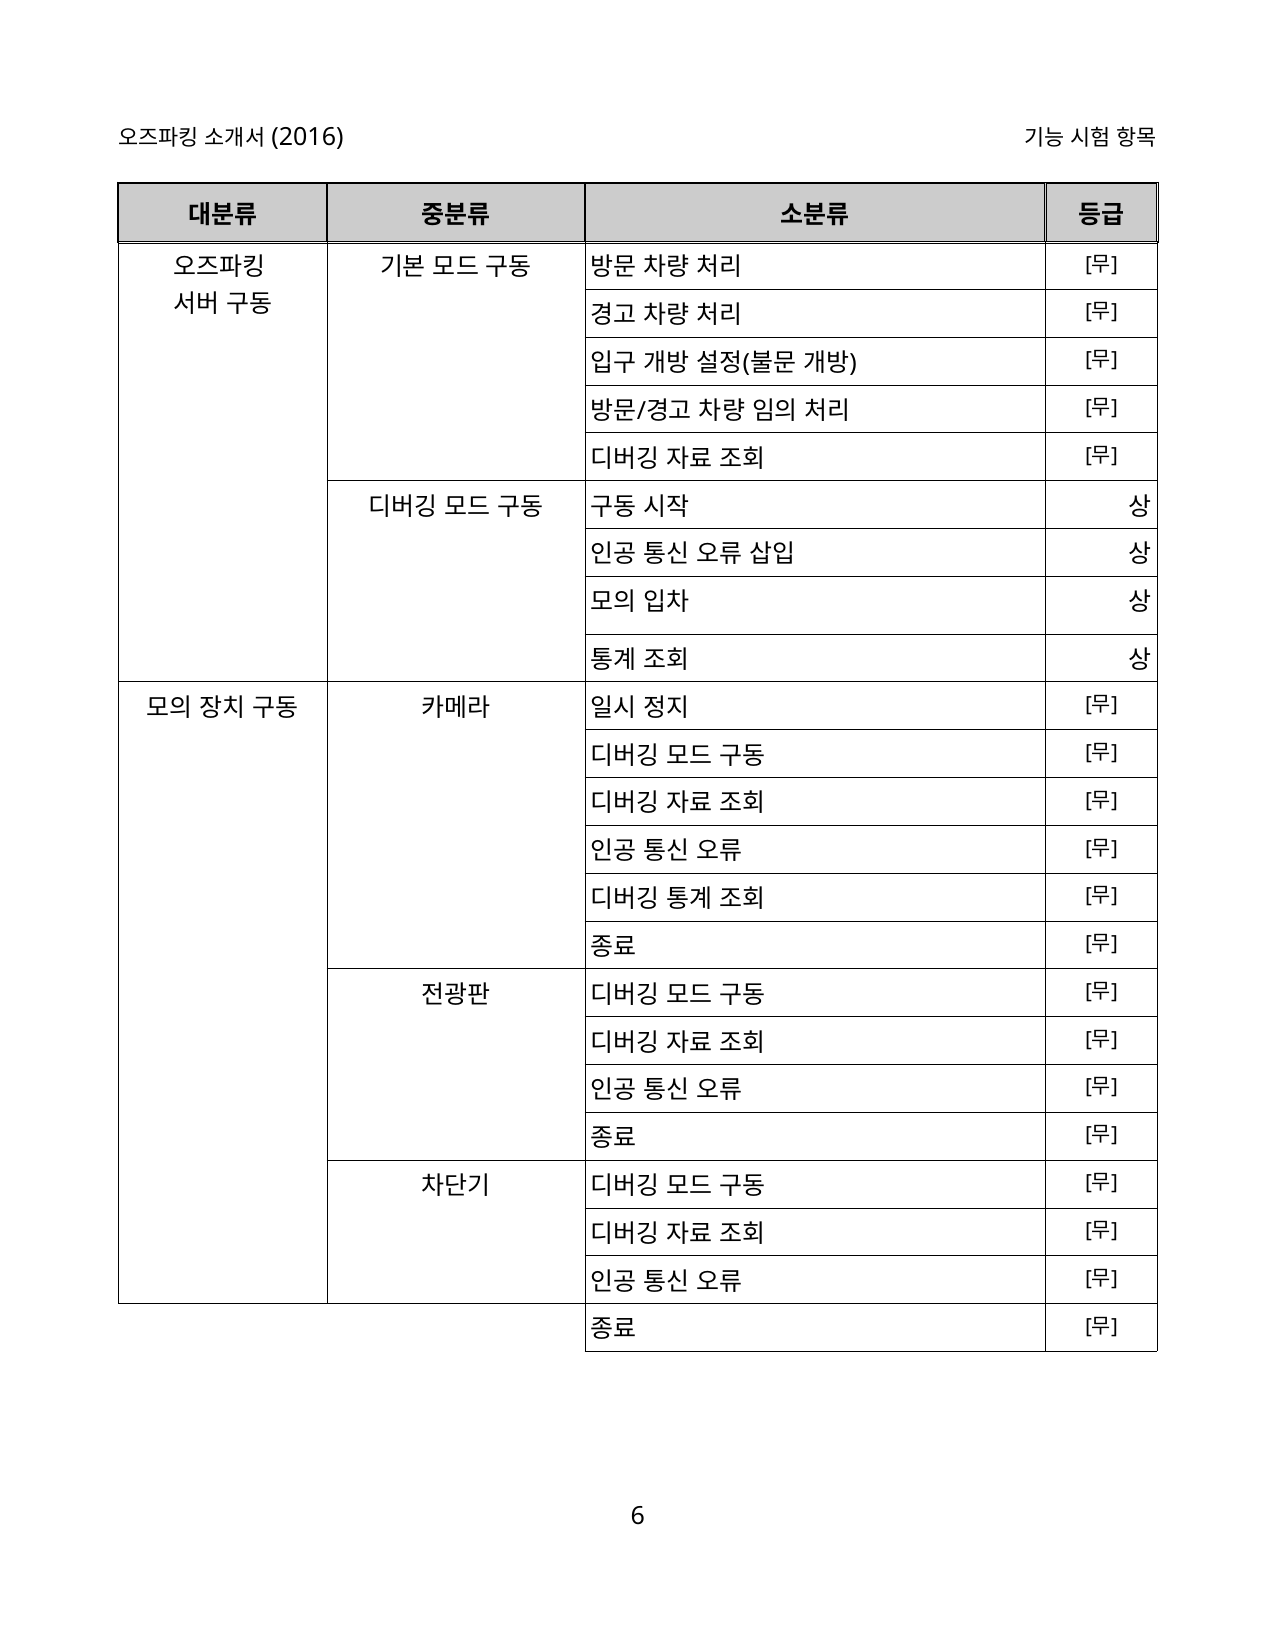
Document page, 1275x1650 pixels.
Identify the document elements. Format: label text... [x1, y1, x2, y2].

table_cell [무] [1046, 826, 1157, 873]
table_cell 오즈파킹 서버 구동 [119, 244, 327, 681]
table_cell [무] [1046, 1017, 1157, 1064]
table_cell 입구 개방 설정(불문 개방) [586, 338, 1045, 384]
table_cell 디버깅 통계 조회 [586, 874, 1045, 921]
table_cell [무] [1046, 969, 1157, 1016]
table_cell 인공 통신 오류 [586, 1256, 1045, 1303]
table_cell 종료 [586, 1113, 1045, 1159]
table_header 대분류 [119, 184, 326, 241]
table_cell [무] [1046, 874, 1157, 921]
table_cell [무] [1046, 1161, 1157, 1207]
table_cell 디버깅 자료 조회 [586, 433, 1045, 480]
table_cell [무] [1046, 778, 1157, 825]
table_cell 모의 장치 구동 [119, 682, 327, 1303]
table_cell [무] [1046, 338, 1157, 384]
table_cell 종료 [586, 1304, 1045, 1351]
table_cell [무] [1046, 922, 1157, 968]
table_cell 종료 [586, 922, 1045, 968]
table_cell [무] [1046, 244, 1157, 289]
table_cell 인공 통신 오류 [586, 1065, 1045, 1112]
table_cell 상 [1046, 481, 1157, 528]
table_cell 방문/경고 차량 임의 처리 [586, 386, 1045, 432]
table_header 소분류 [586, 184, 1044, 241]
table_cell [무] [1046, 386, 1157, 432]
table_cell [무] [1046, 433, 1157, 480]
table_cell 구동 시작 [586, 481, 1045, 528]
table_cell 인공 통신 오류 [586, 826, 1045, 873]
table_cell [무] [1046, 1304, 1157, 1351]
table_cell 차단기 [328, 1161, 585, 1303]
table_cell 통계 조회 [586, 635, 1045, 681]
table_cell 상 [1046, 529, 1157, 576]
table_cell 기본 모드 구동 [328, 244, 585, 480]
table_cell [무] [1046, 1065, 1157, 1112]
table_cell [무] [1046, 730, 1157, 777]
table_cell [무] [1046, 1209, 1157, 1255]
table_cell [무] [1046, 290, 1157, 337]
table_cell 모의 입차 [586, 577, 1045, 634]
table_cell 전광판 [328, 969, 585, 1159]
table_cell [무] [1046, 1256, 1157, 1303]
table_cell 상 [1046, 635, 1157, 681]
table_cell 카메라 [328, 682, 585, 968]
table_cell 일시 정지 [586, 682, 1045, 729]
table_cell 디버깅 자료 조회 [586, 778, 1045, 825]
table_cell 상 [1046, 577, 1157, 634]
table_cell 디버깅 모드 구동 [328, 481, 585, 681]
table_cell 인공 통신 오류 삽입 [586, 529, 1045, 576]
table_cell 디버깅 모드 구동 [586, 730, 1045, 777]
table_header 중분류 [328, 184, 584, 241]
table_cell 경고 차량 처리 [586, 290, 1045, 337]
table_cell [무] [1046, 1113, 1157, 1159]
table_cell 디버깅 모드 구동 [586, 969, 1045, 1016]
table_header 등급 [1047, 184, 1156, 241]
table_cell 디버깅 모드 구동 [586, 1161, 1045, 1207]
table_cell 디버깅 자료 조회 [586, 1209, 1045, 1255]
table_cell 방문 차량 처리 [586, 244, 1045, 289]
table_cell 디버깅 자료 조회 [586, 1017, 1045, 1064]
table_cell [무] [1046, 682, 1157, 729]
